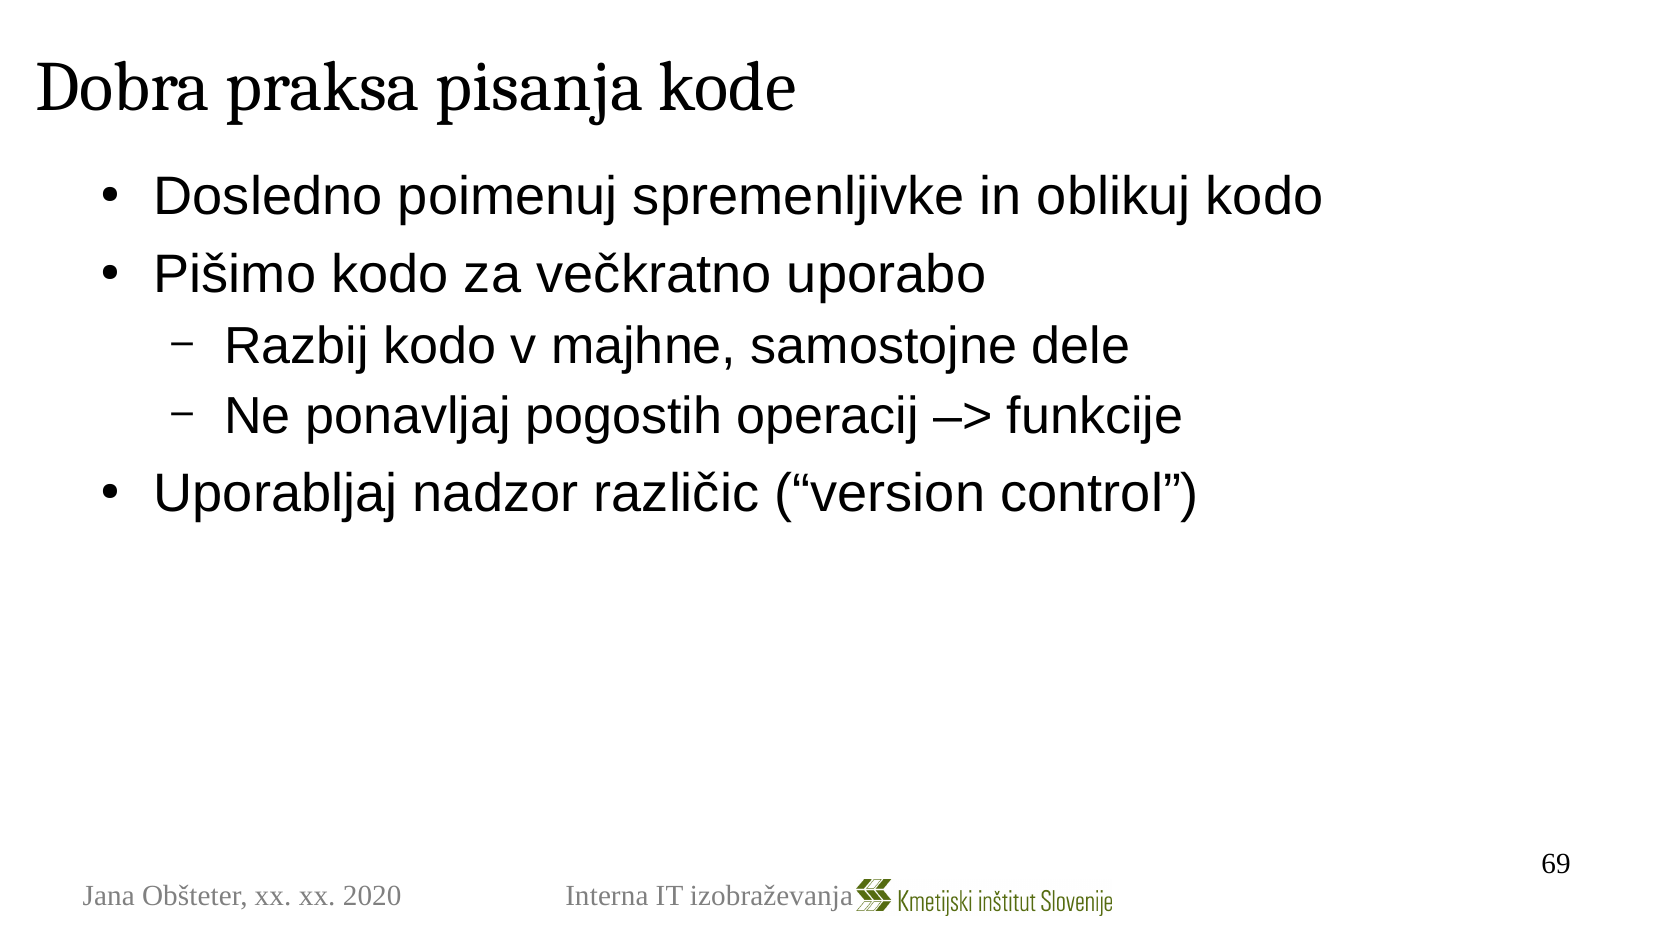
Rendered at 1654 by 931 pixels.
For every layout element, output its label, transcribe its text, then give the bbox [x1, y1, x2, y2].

list Dosledno poimenuj spremenljivke in oblikuj kodo Pišimo kodo za večkratno uporabo Razbij kodo v majhne, samostojne dele Ne ponavljaj pogostih operacij –> funkcije Uporabljaj nadzor različic (“version control”) [82, 165, 1642, 827]
picture [856, 879, 1112, 916]
title Dobra praksa pisanja kode [35, 21, 1524, 154]
